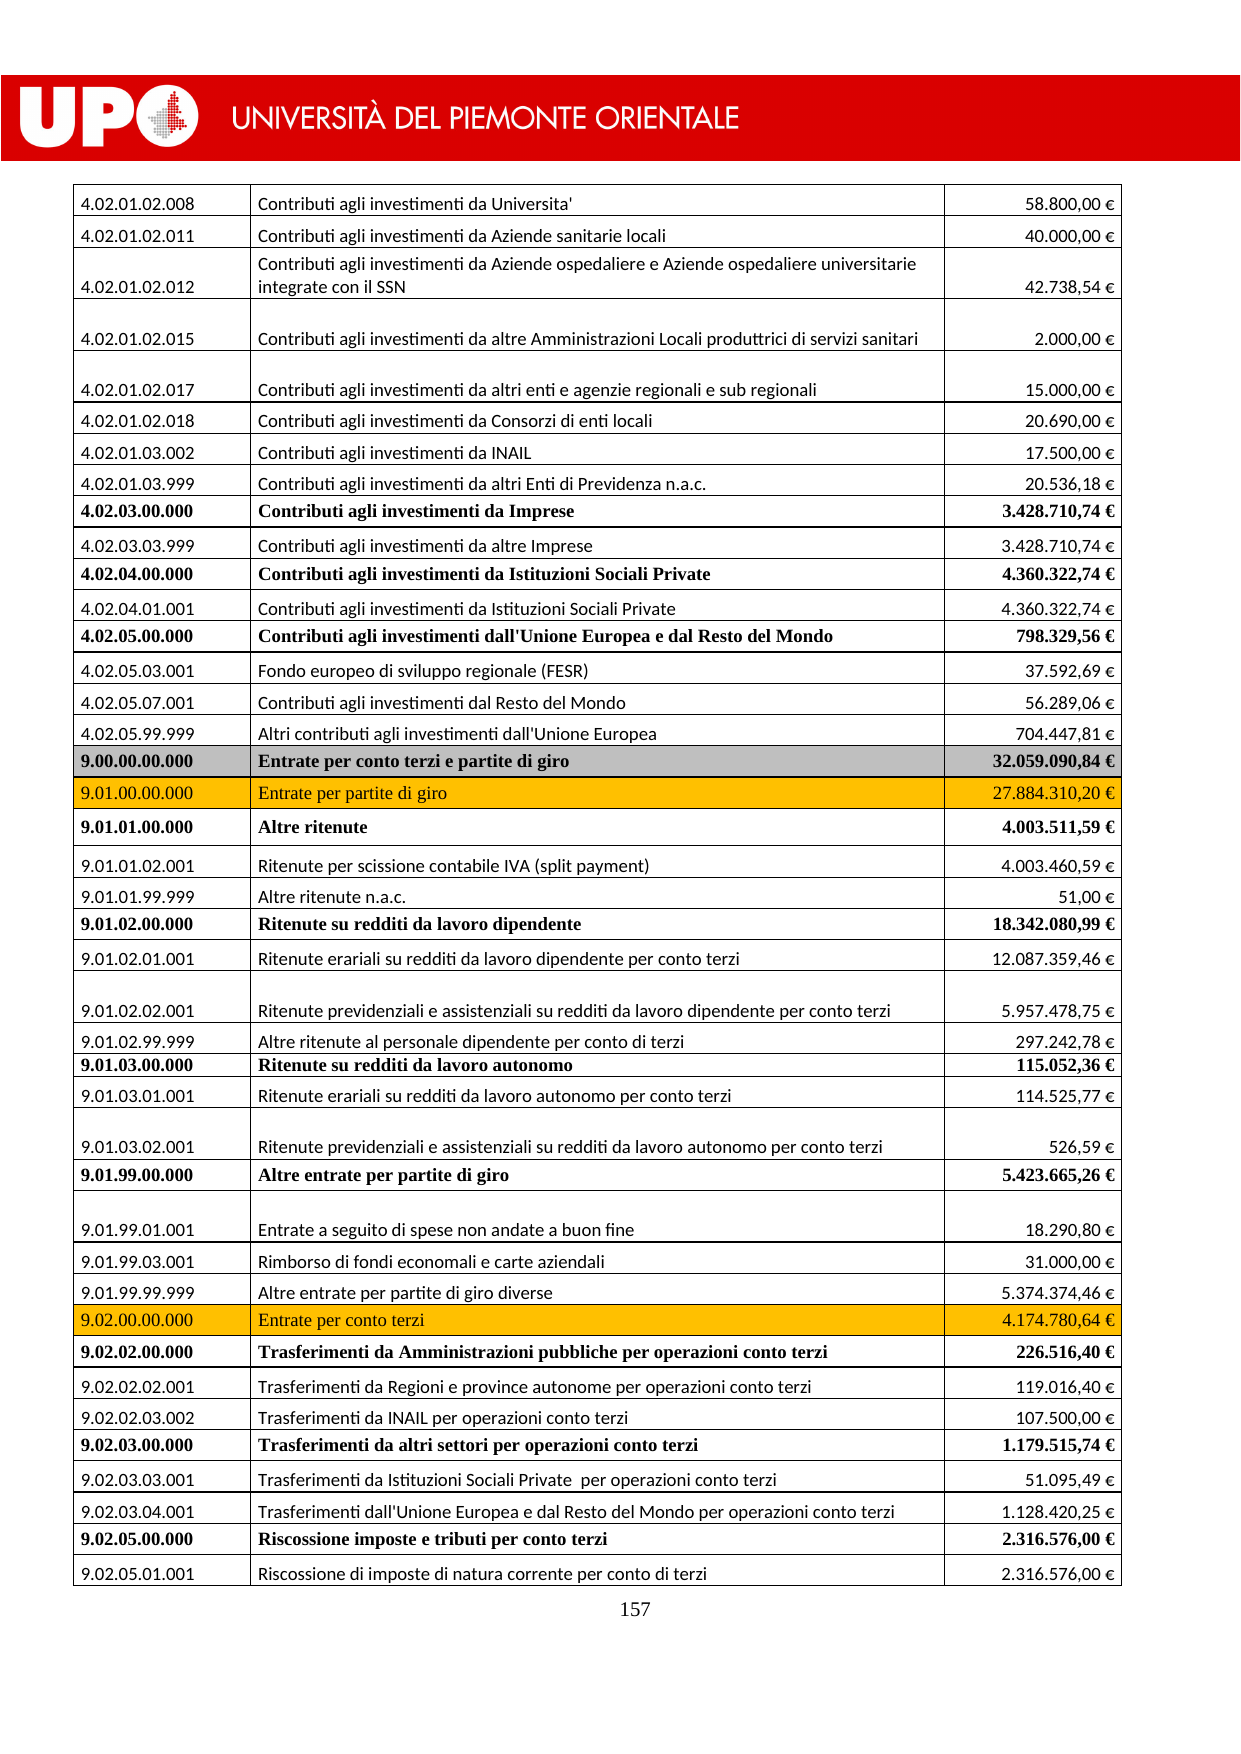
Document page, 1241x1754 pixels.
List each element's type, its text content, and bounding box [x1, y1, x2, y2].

table_cell 107.500,00 € [945, 1399, 1121, 1429]
table_cell Riscossione di imposte di natura corrente per conto di terzi [251, 1555, 944, 1585]
table_cell 4.02.04.00.000 [74, 559, 250, 589]
table_cell 4.02.04.01.001 [74, 590, 250, 620]
table_cell 56.289,06 € [945, 684, 1121, 714]
table_cell 9.02.03.00.000 [74, 1430, 250, 1460]
table_cell 9.01.01.99.999 [74, 878, 250, 908]
table_cell 20.536,18 € [945, 465, 1121, 495]
table_cell Ritenute previdenziali e assistenziali su redditi da lavoro autonomo per conto terzi [251, 1108, 944, 1159]
table_cell 32.059.090,84 € [945, 746, 1121, 776]
table_cell 9.02.02.02.001 [74, 1368, 250, 1398]
table_cell 51.095,49 € [945, 1461, 1121, 1491]
table_cell Altre entrate per partite di giro [251, 1160, 944, 1190]
table_cell 9.02.02.03.002 [74, 1399, 250, 1429]
table_cell 1.128.420,25 € [945, 1493, 1121, 1523]
table_cell 2.316.576,00 € [945, 1524, 1121, 1554]
table_cell 9.01.00.00.000 [74, 778, 250, 808]
table_cell Altre ritenute al personale dipendente per conto di terzi [251, 1023, 944, 1053]
table_cell Trasferimenti da Istituzioni Sociali Private per operazioni conto terzi [251, 1461, 944, 1491]
table_cell 9.02.05.00.000 [74, 1524, 250, 1554]
table_cell 4.02.01.02.015 [74, 299, 250, 350]
table_cell 4.174.780,64 € [945, 1305, 1121, 1335]
table_cell Altre entrate per partite di giro diverse [251, 1274, 944, 1304]
table_cell Entrate per conto terzi [251, 1305, 944, 1335]
table_cell Contributi agli investimenti da altri enti e agenzie regionali e sub regionali [251, 351, 944, 401]
table_cell 9.01.99.01.001 [74, 1191, 250, 1241]
table_cell 18.290,80 € [945, 1191, 1121, 1241]
table_cell 4.02.03.03.999 [74, 528, 250, 558]
table_cell 226.516,40 € [945, 1336, 1121, 1366]
table_cell Contributi agli investimenti dall'Unione Europea e dal Resto del Mondo [251, 621, 944, 651]
table_cell 798.329,56 € [945, 621, 1121, 651]
table_cell 31.000,00 € [945, 1243, 1121, 1273]
table_cell 4.02.01.03.002 [74, 434, 250, 464]
table_cell 4.02.01.02.018 [74, 403, 250, 433]
table_cell 9.01.03.01.001 [74, 1077, 250, 1107]
table_cell Contributi agli investimenti da Universita' [251, 185, 944, 215]
table_cell Ritenute erariali su redditi da lavoro dipendente per conto terzi [251, 940, 944, 970]
table_cell 20.690,00 € [945, 403, 1121, 433]
table_cell 2.316.576,00 € [945, 1555, 1121, 1585]
table_cell 9.00.00.00.000 [74, 746, 250, 776]
table_cell 9.01.99.03.001 [74, 1243, 250, 1273]
table_cell 9.01.02.02.001 [74, 971, 250, 1022]
table_cell 9.02.00.00.000 [74, 1305, 250, 1335]
table_cell Contributi agli investimenti da Imprese [251, 496, 944, 526]
table_cell Contributi agli investimenti da altre Imprese [251, 528, 944, 558]
table_cell Altre ritenute n.a.c. [251, 878, 944, 908]
table_cell 9.01.99.00.000 [74, 1160, 250, 1190]
table_cell 4.003.511,59 € [945, 809, 1121, 845]
table_cell Riscossione imposte e tributi per conto terzi [251, 1524, 944, 1554]
table_cell Entrate per conto terzi e partite di giro [251, 746, 944, 776]
table_cell 4.02.01.02.017 [74, 351, 250, 401]
table_cell 9.01.03.02.001 [74, 1108, 250, 1159]
table_cell Contributi agli investimenti da INAIL [251, 434, 944, 464]
table_cell 3.428.710,74 € [945, 496, 1121, 526]
table_cell 18.342.080,99 € [945, 909, 1121, 939]
table_cell Fondo europeo di sviluppo regionale (FESR) [251, 653, 944, 683]
table_cell 9.01.03.00.000 [74, 1054, 250, 1076]
table_cell Entrate a seguito di spese non andate a buon fine [251, 1191, 944, 1241]
table_cell 114.525,77 € [945, 1077, 1121, 1107]
table_cell Ritenute su redditi da lavoro autonomo [251, 1054, 944, 1076]
table_cell Trasferimenti da INAIL per operazioni conto terzi [251, 1399, 944, 1429]
table_cell 4.02.01.02.011 [74, 216, 250, 247]
table_cell 1.179.515,74 € [945, 1430, 1121, 1460]
table_cell 4.02.05.07.001 [74, 684, 250, 714]
table_cell 3.428.710,74 € [945, 528, 1121, 558]
table_cell 4.02.01.02.008 [74, 185, 250, 215]
table_cell 27.884.310,20 € [945, 778, 1121, 808]
table_cell 9.01.99.99.999 [74, 1274, 250, 1304]
table_cell 37.592,69 € [945, 653, 1121, 683]
table_cell 51,00 € [945, 878, 1121, 908]
table_cell 4.003.460,59 € [945, 846, 1121, 877]
table_cell 5.423.665,26 € [945, 1160, 1121, 1190]
table_cell Trasferimenti dall'Unione Europea e dal Resto del Mondo per operazioni conto terzi [251, 1493, 944, 1523]
table_cell Ritenute erariali su redditi da lavoro autonomo per conto terzi [251, 1077, 944, 1107]
table_cell Contributi agli investimenti da Aziende sanitarie locali [251, 216, 944, 247]
table_cell 704.447,81 € [945, 715, 1121, 745]
table_cell Altri contributi agli investimenti dall'Unione Europea [251, 715, 944, 745]
table_cell 12.087.359,46 € [945, 940, 1121, 970]
table_cell 42.738,54 € [945, 248, 1121, 298]
table_cell 58.800,00 € [945, 185, 1121, 215]
table_cell Contributi agli investimenti da altre Amministrazioni Locali produttrici di servizi sanitari [251, 299, 944, 350]
table_cell 9.01.01.00.000 [74, 809, 250, 845]
table_cell Contributi agli investimenti da Aziende ospedaliere e Aziende ospedaliere universitarie integrate con il SSN [251, 248, 944, 298]
table_cell Altre ritenute [251, 809, 944, 845]
table_cell 17.500,00 € [945, 434, 1121, 464]
table_cell Contributi agli investimenti da Istituzioni Sociali Private [251, 559, 944, 589]
table_cell 9.01.02.01.001 [74, 940, 250, 970]
table_cell Trasferimenti da Amministrazioni pubbliche per operazioni conto terzi [251, 1336, 944, 1366]
table_cell Trasferimenti da altri settori per operazioni conto terzi [251, 1430, 944, 1460]
table_cell 9.02.05.01.001 [74, 1555, 250, 1585]
table_cell Contributi agli investimenti da Consorzi di enti locali [251, 403, 944, 433]
table_cell Contributi agli investimenti da altri Enti di Previdenza n.a.c. [251, 465, 944, 495]
table_cell Ritenute previdenziali e assistenziali su redditi da lavoro dipendente per conto terzi [251, 971, 944, 1022]
table_cell 40.000,00 € [945, 216, 1121, 247]
table_cell Contributi agli investimenti da Istituzioni Sociali Private [251, 590, 944, 620]
table_cell 297.242,78 € [945, 1023, 1121, 1053]
table_cell 4.360.322,74 € [945, 590, 1121, 620]
table_cell 4.02.05.00.000 [74, 621, 250, 651]
table_cell 4.02.03.00.000 [74, 496, 250, 526]
table_cell 9.01.02.99.999 [74, 1023, 250, 1053]
table_cell 119.016,40 € [945, 1368, 1121, 1398]
table_cell 15.000,00 € [945, 351, 1121, 401]
table_cell 4.360.322,74 € [945, 559, 1121, 589]
table_cell 5.374.374,46 € [945, 1274, 1121, 1304]
table_cell Entrate per partite di giro [251, 778, 944, 808]
table_cell 9.02.03.03.001 [74, 1461, 250, 1491]
table_cell Ritenute per scissione contabile IVA (split payment) [251, 846, 944, 877]
table_cell Ritenute su redditi da lavoro dipendente [251, 909, 944, 939]
table_cell Rimborso di fondi economali e carte aziendali [251, 1243, 944, 1273]
table_cell 9.01.02.00.000 [74, 909, 250, 939]
table_cell 4.02.01.02.012 [74, 248, 250, 298]
table_cell 4.02.05.99.999 [74, 715, 250, 745]
table_cell 9.02.03.04.001 [74, 1493, 250, 1523]
table_cell Trasferimenti da Regioni e province autonome per operazioni conto terzi [251, 1368, 944, 1398]
table_cell 115.052,36 € [945, 1054, 1121, 1076]
table_cell 9.01.01.02.001 [74, 846, 250, 877]
table_cell Contributi agli investimenti dal Resto del Mondo [251, 684, 944, 714]
table_cell 526,59 € [945, 1108, 1121, 1159]
table_cell 5.957.478,75 € [945, 971, 1121, 1022]
table_cell 2.000,00 € [945, 299, 1121, 350]
table_cell 4.02.05.03.001 [74, 653, 250, 683]
table_cell 9.02.02.00.000 [74, 1336, 250, 1366]
table_cell 4.02.01.03.999 [74, 465, 250, 495]
